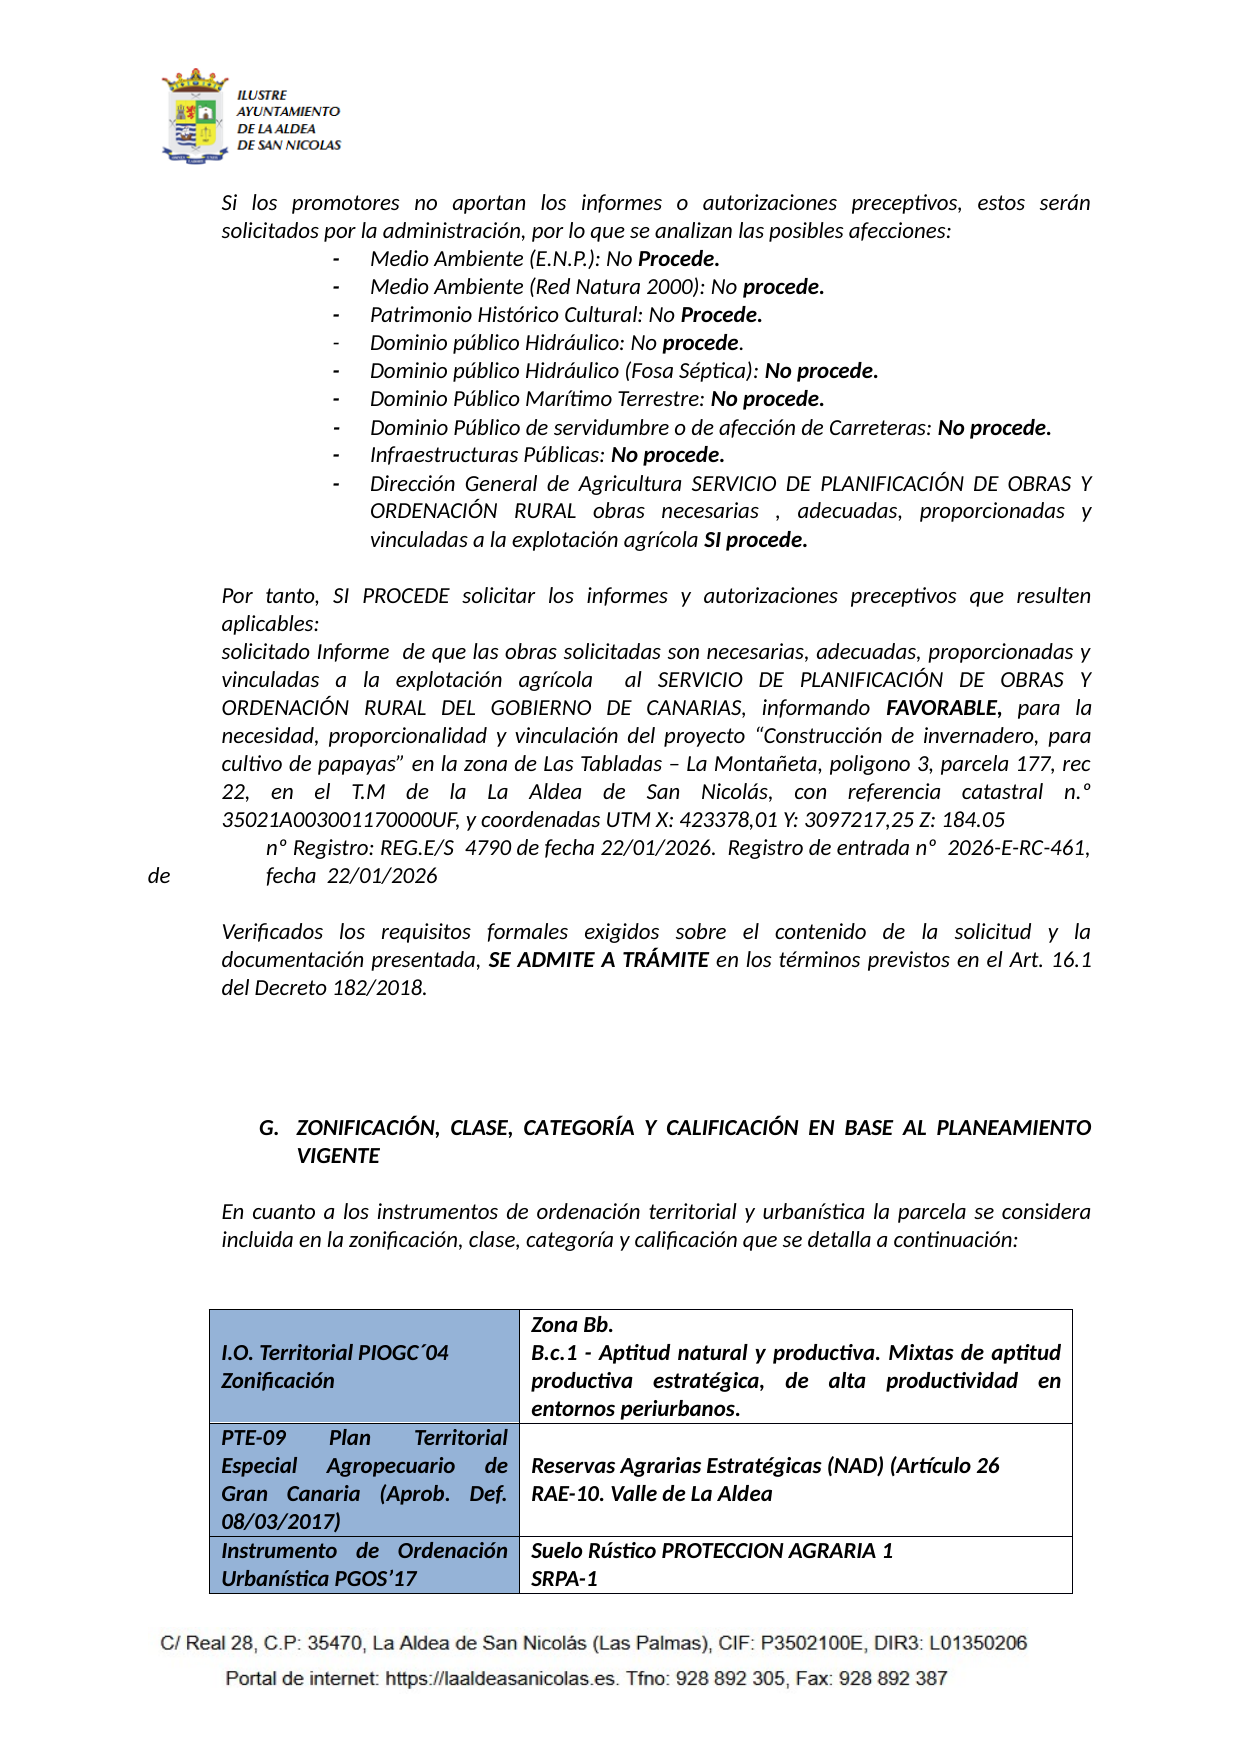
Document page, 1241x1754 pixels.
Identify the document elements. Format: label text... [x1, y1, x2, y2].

list ZONIFICACIÓN, CLASE, CATEGORÍA Y CALIFICACIÓN en base al planeamiento vigente [259, 1113, 1093, 1169]
text solicitado Informe de que las obras solicitadas son necesarias, adecuadas, proporcionadas y vinculadas a la explotación agrícola al SERVICIO DE PLANIFICACIÓN DE OBRAS Y ORDENACIÓN RURAL DEL GOBIERNO DE CANARIAS, informando FAVORABLE, para la necesidad, proporcionalidad y vinculación del proyecto “Construcción de invernadero, para cultivo de papayas” en la zona de Las Tabladas – La Montañeta, poligono 3, parcela 177, rec 22, en el T.M de la La Aldea de San Nicolás, con referencia catastral n.º 35021A003001170000UF, y coordenadas UTM X: 423378,01 Y: 3097217,25 Z: 184.05 [221, 637, 1093, 833]
list Dominio Público Marítimo Terrestre: No procede. [332, 384, 1093, 413]
table_cell Instrumento de Ordenación Urbanística PGOS’17 [210, 1537, 519, 1593]
table_cell Suelo Rústico PROTECCION AGRARIA 1 SRPA-1 [520, 1537, 1072, 1593]
table_cell Reservas Agrarias Estratégicas (NAD) (Artículo 26 RAE-10. Valle de La Aldea [520, 1424, 1072, 1536]
list Dominio Público de servidumbre o de afección de Carreteras: No procede. [333, 413, 1093, 441]
text Si los promotores no aportan los informes o autorizaciones preceptivos, estos serán solicitados por la administración, por lo que se analizan las posibles afecciones: [221, 188, 1093, 244]
text nº Registro: REG.E/S 4790 de fecha 22/01/2026. Registro de entrada nº 2026-E-RC-461, de fecha 22/01/2026 [148, 833, 1093, 889]
text En cuanto a los instrumentos de ordenación territorial y urbanística la parcela se considera incluida en la zonificación, clase, categoría y calificación que se detalla a continuación: [221, 1197, 1093, 1253]
text Verificados los requisitos formales exigidos sobre el contenido de la solicitud y la documentación presentada, SE ADMITE A TRÁMITE en los términos previstos en el Art. 16.1 del Decreto 182/2018. [221, 917, 1093, 1001]
list Infraestructuras Públicas: No procede. [332, 441, 1093, 469]
picture [149, 1627, 1034, 1694]
list Dominio público Hidráulico: No procede. [332, 328, 1093, 357]
table_header I.O. Territorial PIOGC´04 Zonificación [210, 1310, 519, 1422]
list Medio Ambiente (Red Natura 2000): No procede. [332, 272, 1093, 301]
table_header Zona Bb. B.c.1 - Aptitud natural y productiva. Mixtas de aptitud productiva estratégica, de alta productividad en entornos periurbanos. [520, 1310, 1072, 1422]
text Por tanto, SI PROCEDE solicitar los informes y autorizaciones preceptivos que resulten aplicables: [221, 581, 1093, 637]
list Patrimonio Histórico Cultural: No Procede. [332, 301, 1093, 328]
list Dominio público Hidráulico (Fosa Séptica): No procede. [332, 357, 1093, 384]
list Dirección General de Agricultura SERVICIO DE PLANIFICACIÓN DE OBRAS Y ORDENACIÓN RURAL obras necesarias , adecuadas, proporcionadas y vinculadas a la explotación agrícola SI procede. [332, 469, 1093, 553]
picture [148, 60, 357, 172]
table_cell PTE-09 Plan Territorial Especial Agropecuario de Gran Canaria (Aprob. Def. 08/03/2017) [210, 1424, 519, 1536]
list Medio Ambiente (E.N.P.): No Procede. [332, 244, 1093, 272]
